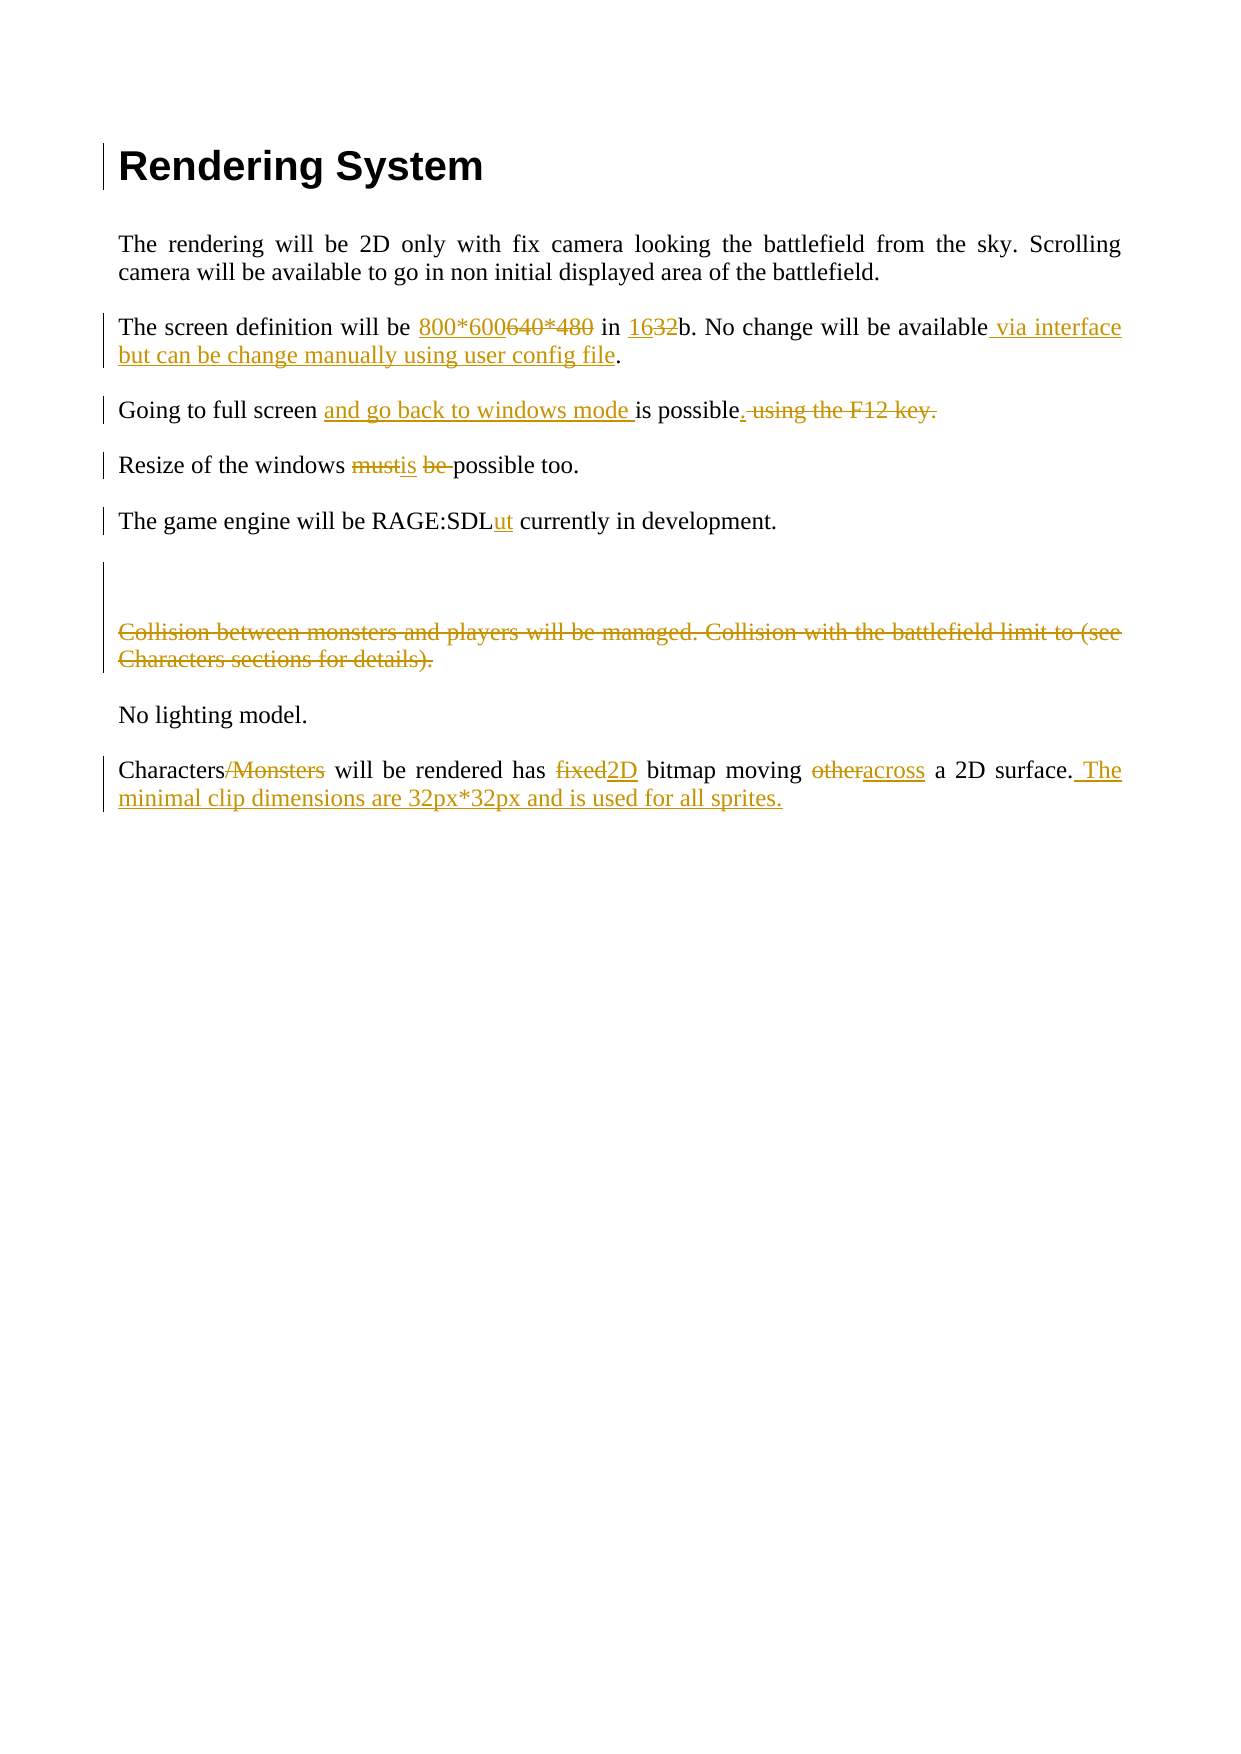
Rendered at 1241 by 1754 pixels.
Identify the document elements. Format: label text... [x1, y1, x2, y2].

text The game engine will be RAGE:SDLut currently in development. [118, 507, 1122, 535]
text The rendering will be 2D only with fix camera looking the battlefield from the sky. Scrolling camera will be available to go in non initial displayed area of the battlefield. [118, 230, 1122, 285]
subtitle Rendering System [118, 143, 1122, 190]
text Characters will be rendered has 2D bitmap moving across a 2D surface. The minimal clip dimensions are 32px*32px and is used for all sprites. [118, 756, 1122, 812]
text Resize of the windows is possible too. [118, 452, 1122, 479]
text The screen definition will be 800*600 in 16b. No change will be available via interface but can be change manually using user config file. [118, 313, 1122, 368]
text No lighting model. [118, 701, 1122, 729]
text Going to full screen and go back to windows mode is possible. [118, 396, 1122, 424]
